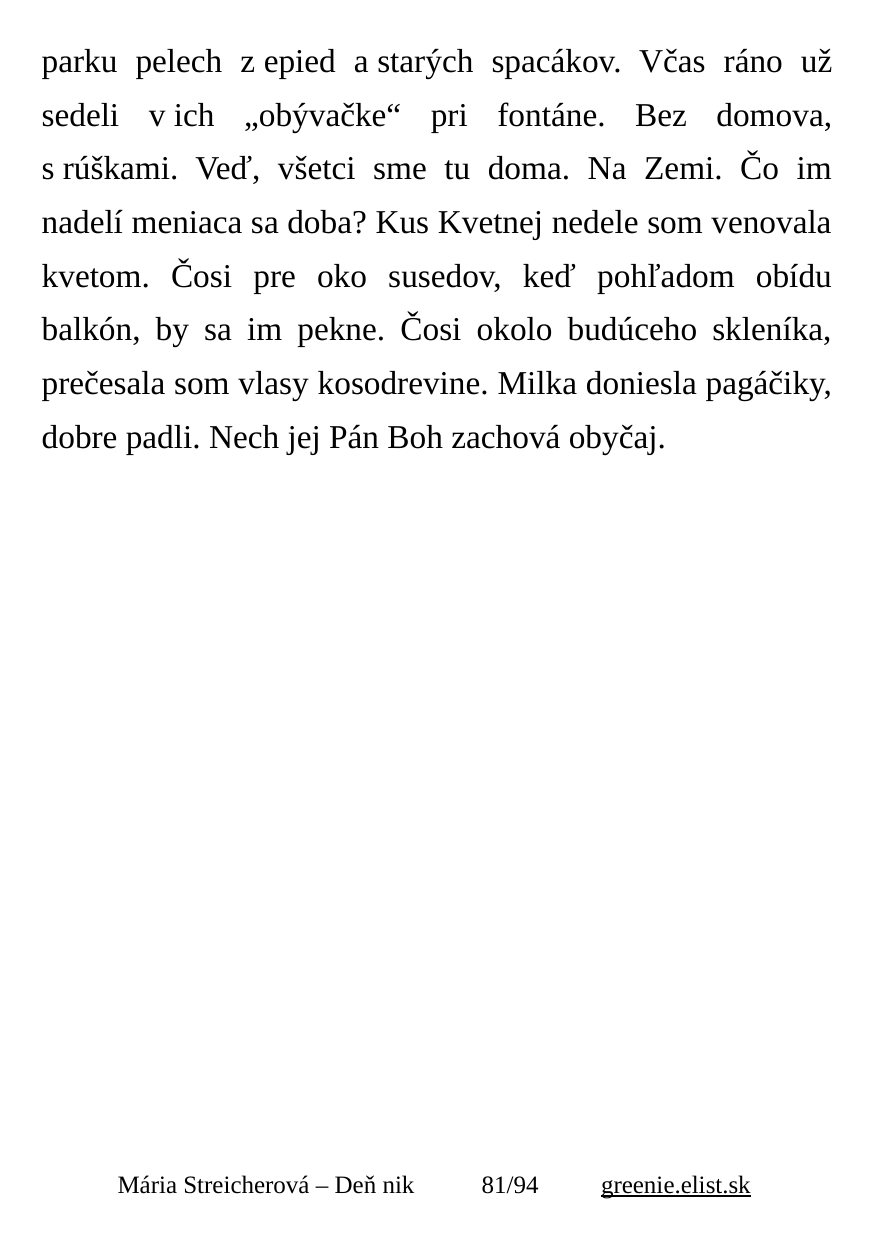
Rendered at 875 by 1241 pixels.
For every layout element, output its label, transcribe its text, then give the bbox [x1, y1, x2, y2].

text parku pelech z epied a starých spacákov. Včas ráno už sedeli v ich „obývačke“ pri fontáne. Bez domova, s rúškami. Veď, všetci sme tu doma. Na Zemi. Čo im nadelí meniaca sa doba? Kus Kvetnej nedele som venovala kvetom. Čosi pre oko susedov, keď pohľadom obídu balkón, by sa im pekne. Čosi okolo budúceho skleníka, prečesala som vlasy kosodrevine. Milka doniesla pagáčiky, dobre padli. Nech jej Pán Boh zachová obyčaj. [41, 41, 833, 455]
